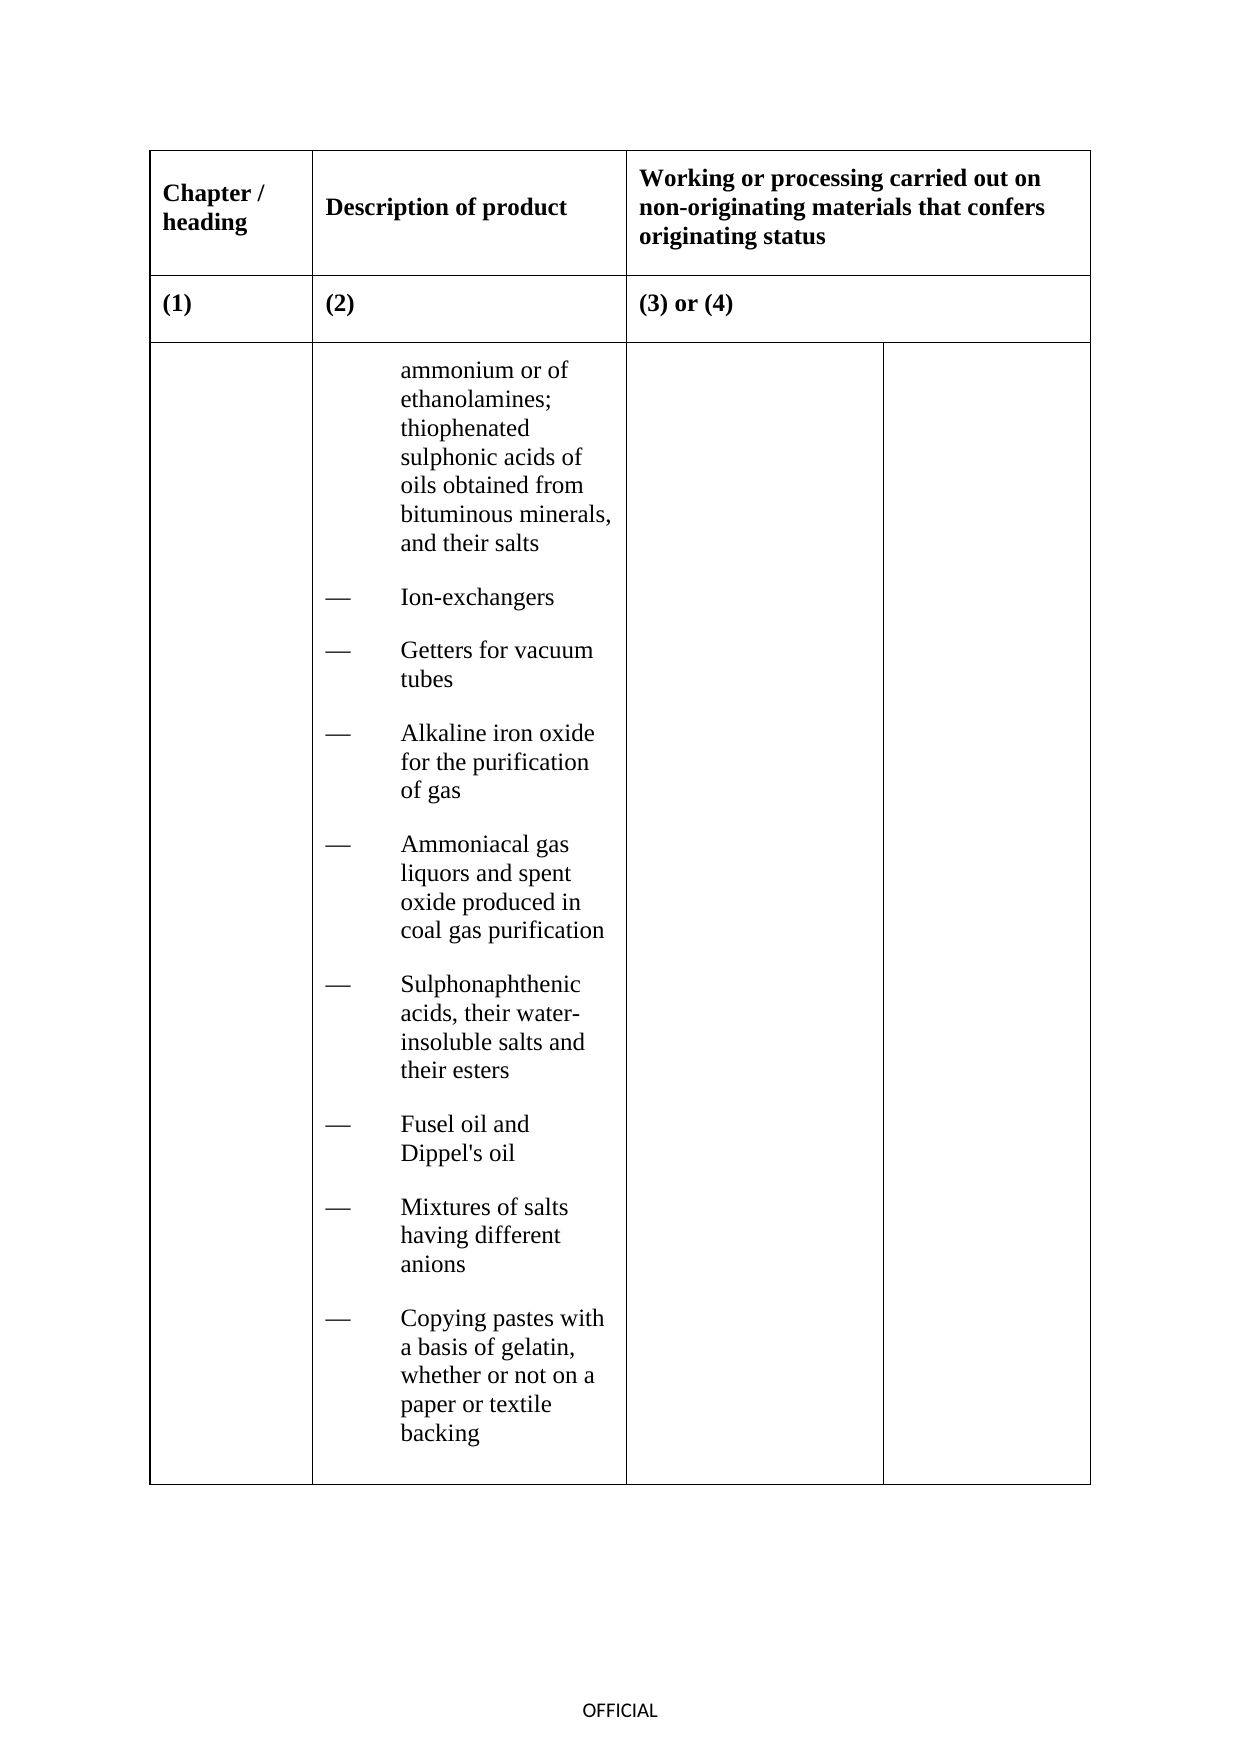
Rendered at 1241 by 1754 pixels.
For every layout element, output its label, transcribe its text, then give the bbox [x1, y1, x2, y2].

table_cell [884, 343, 1090, 1484]
table_cell ammonium or of ethanolamines; thiophenated sulphonic acids of oils obtained from bituminous minerals, and their salts — Ion‐exchangers — Getters for vacuum tubes — Alkaline iron oxide for the purification of gas — Ammoniacal gas liquors and spent oxide produced in coal gas purification — Sulphonaphthenic acids, their water‐insoluble salts and their esters — Fusel oil and Dippel's oil — Mixtures of salts having different anions — Copying pastes with a basis of gelatin, whether or not on a paper or textile backing [313, 343, 626, 1484]
table_cell (1) [151, 276, 312, 342]
table_cell (2) [313, 276, 626, 342]
table_header Chapter / heading [151, 151, 312, 275]
table_header Description of product [313, 151, 626, 275]
table_cell (3) or (4) [627, 276, 1090, 342]
table_cell [151, 343, 312, 1484]
table_cell [627, 343, 883, 1484]
table_header Working or processing carried out on non‐originating materials that confers originating status [627, 151, 1090, 275]
